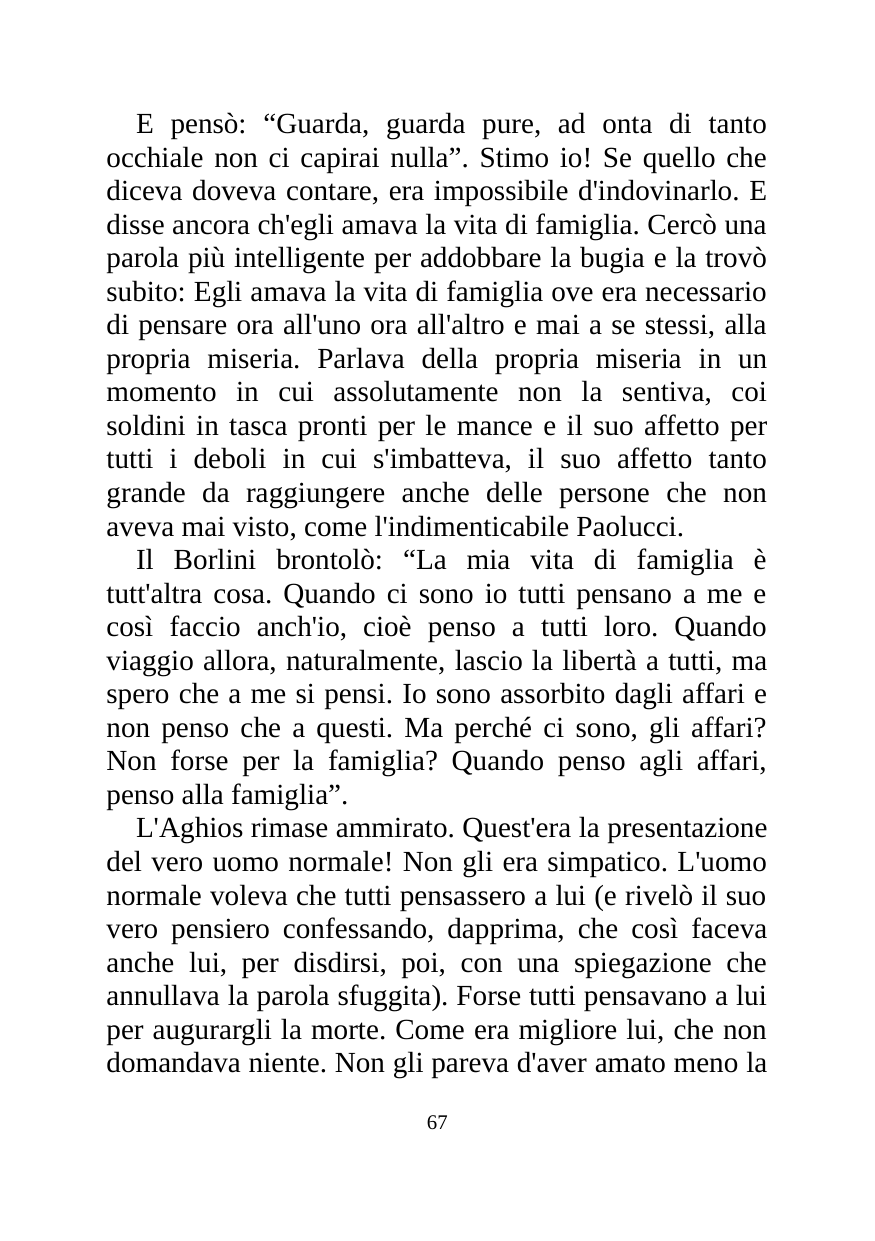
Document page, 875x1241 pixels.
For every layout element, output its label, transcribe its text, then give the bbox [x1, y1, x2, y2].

text E pensò: “Guarda, guarda pure, ad onta di tanto occhiale non ci capirai nulla”. Stimo io! Se quello che diceva doveva contare, era impossibile d'indovinarlo. E disse ancora ch'egli amava la vita di famiglia. Cercò una parola più intelligente per addobbare la bugia e la trovò subito: Egli amava la vita di famiglia ove era necessario di pensare ora all'uno ora all'altro e mai a se stessi, alla propria miseria. Parlava della propria miseria in un momento in cui assolutamente non la sentiva, coi soldini in tasca pronti per le mance e il suo affetto per tutti i deboli in cui s'imbatteva, il suo affetto tanto grande da raggiungere anche delle persone che non aveva mai visto, come l'indimenticabile Paolucci. [106, 106, 768, 542]
text Il Borlini brontolò: “La mia vita di famiglia è tutt'altra cosa. Quando ci sono io tutti pensano a me e così faccio anch'io, cioè penso a tutti loro. Quando viaggio allora, naturalmente, lascio la libertà a tutti, ma spero che a me si pensi. Io sono assorbito dagli affari e non penso che a questi. Ma perché ci sono, gli affari? Non forse per la famiglia? Quando penso agli affari, penso alla famiglia”. [106, 542, 768, 811]
text L'Aghios rimase ammirato. Quest'era la presentazione del vero uomo normale! Non gli era simpatico. L'uomo normale voleva che tutti pensassero a lui (e rivelò il suo vero pensiero confessando, dapprima, che così faceva anche lui, per disdirsi, poi, con una spiegazione che annullava la parola sfuggita). Forse tutti pensavano a lui per augurargli la morte. Come era migliore lui, che non domandava niente. Non gli pareva d'aver amato meno la [106, 811, 768, 1079]
